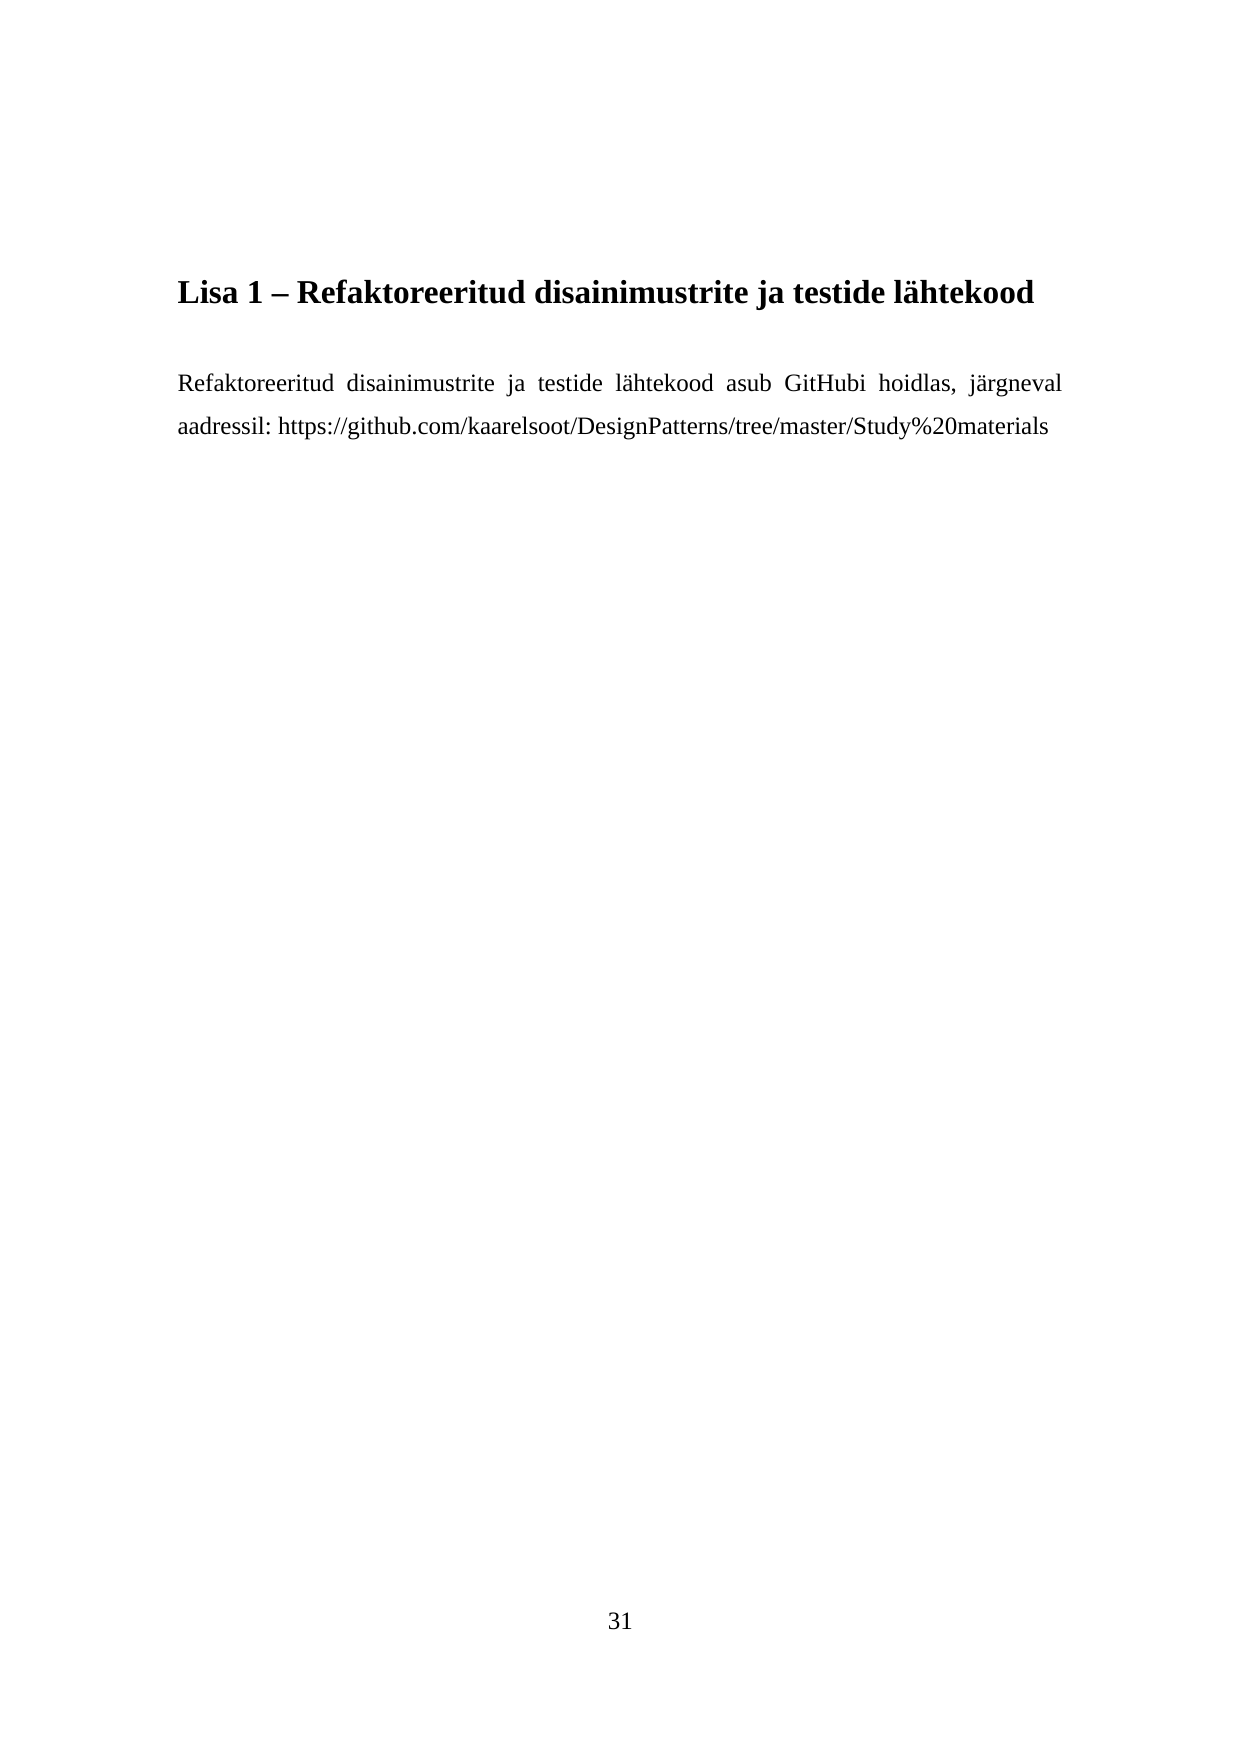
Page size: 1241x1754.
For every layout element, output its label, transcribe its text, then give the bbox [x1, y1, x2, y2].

text Refaktoreeritud disainimustrite ja testide lähtekood asub GitHubi hoidlas, järgneval aadressil: https://github.com/kaarelsoot/DesignPatterns/tree/master/Study%20materials [177, 368, 1063, 439]
subtitle Lisa 1 – Refaktoreeritud disainimustrite ja testide lähtekood [177, 273, 1063, 311]
